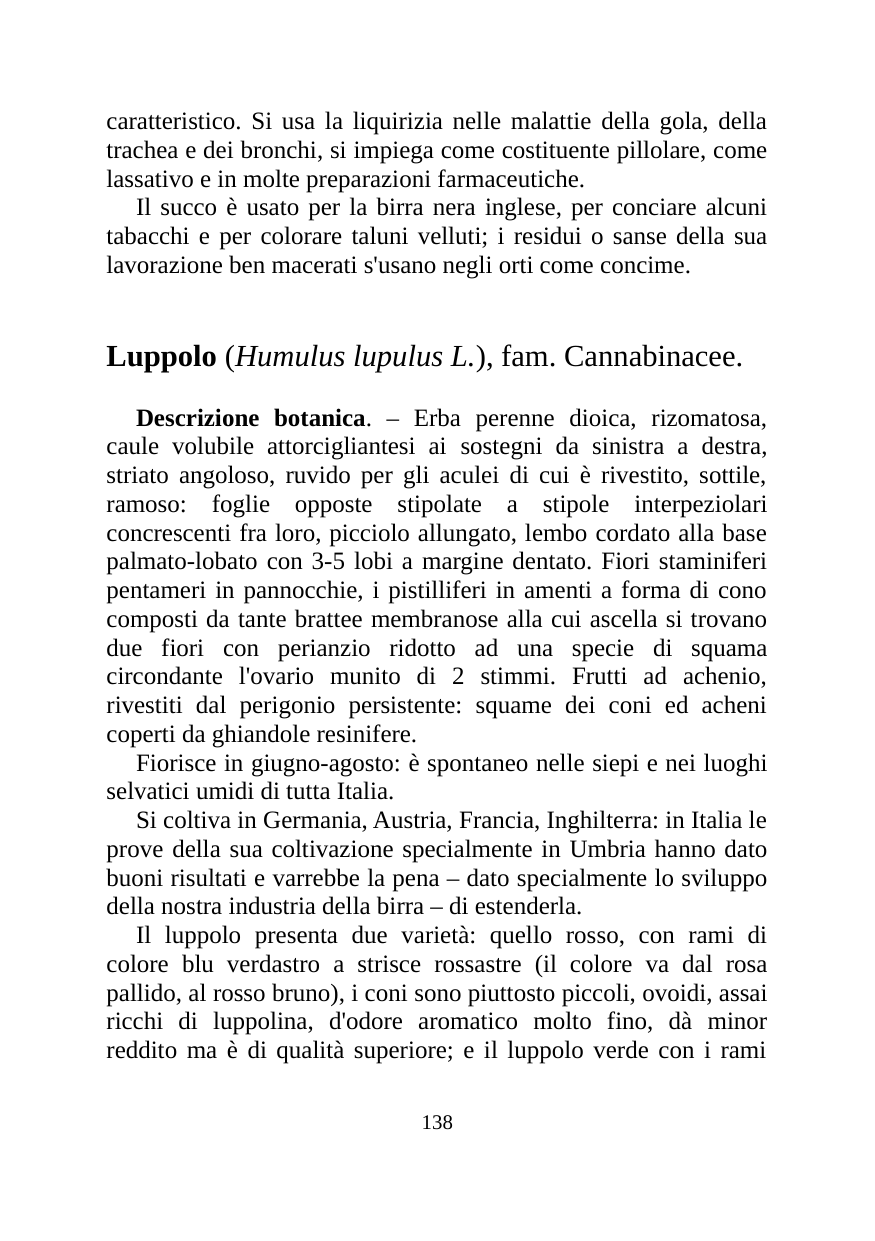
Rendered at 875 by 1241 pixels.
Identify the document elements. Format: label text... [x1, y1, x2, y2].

subtitle Luppolo (Humulus lupulus L.), fam. Cannabinacee. [106, 338, 768, 373]
text Descrizione botanica. – Erba perenne dioica, rizomatosa, caule volubile attorcigliantesi ai sostegni da sinistra a destra, striato angoloso, ruvido per gli aculei di cui è rivestito, sottile, ramoso: foglie opposte stipolate a stipole interpeziolari concrescenti fra loro, picciolo allungato, lembo cordato alla base palmato-lobato con 3-5 lobi a margine dentato. Fiori staminiferi pentameri in pannocchie, i pistilliferi in amenti a forma di cono composti da tante brattee membranose alla cui ascella si trovano due fiori con perianzio ridotto ad una specie di squama circondante l'ovario munito di 2 stimmi. Frutti ad achenio, rivestiti dal perigonio persistente: squame dei coni ed acheni coperti da ghiandole resinifere. [106, 403, 768, 748]
text Fiorisce in giugno-agosto: è spontaneo nelle siepi e nei luoghi selvatici umidi di tutta Italia. [106, 748, 768, 805]
text Il succo è usato per la birra nera inglese, per conciare alcuni tabacchi e per colorare taluni velluti; i residui o sanse della sua lavorazione ben macerati s'usano negli orti come concime. [106, 192, 768, 279]
text Si coltiva in Germania, Austria, Francia, Inghilterra: in Italia le prove della sua coltivazione specialmente in Umbria hanno dato buoni risultati e varrebbe la pena – dato specialmente lo sviluppo della nostra industria della birra – di estenderla. [106, 805, 768, 920]
text caratteristico. Si usa la liquirizia nelle malattie della gola, della trachea e dei bronchi, si impiega come costituente pillolare, come lassativo e in molte preparazioni farmaceutiche. [106, 106, 768, 192]
text Il luppolo presenta due varietà: quello rosso, con rami di colore blu verdastro a strisce rossastre (il colore va dal rosa pallido, al rosso bruno), i coni sono piuttosto piccoli, ovoidi, assai ricchi di luppolina, d'odore aromatico molto fino, dà minor reddito ma è di qualità superiore; e il luppolo verde con i rami [106, 920, 768, 1064]
